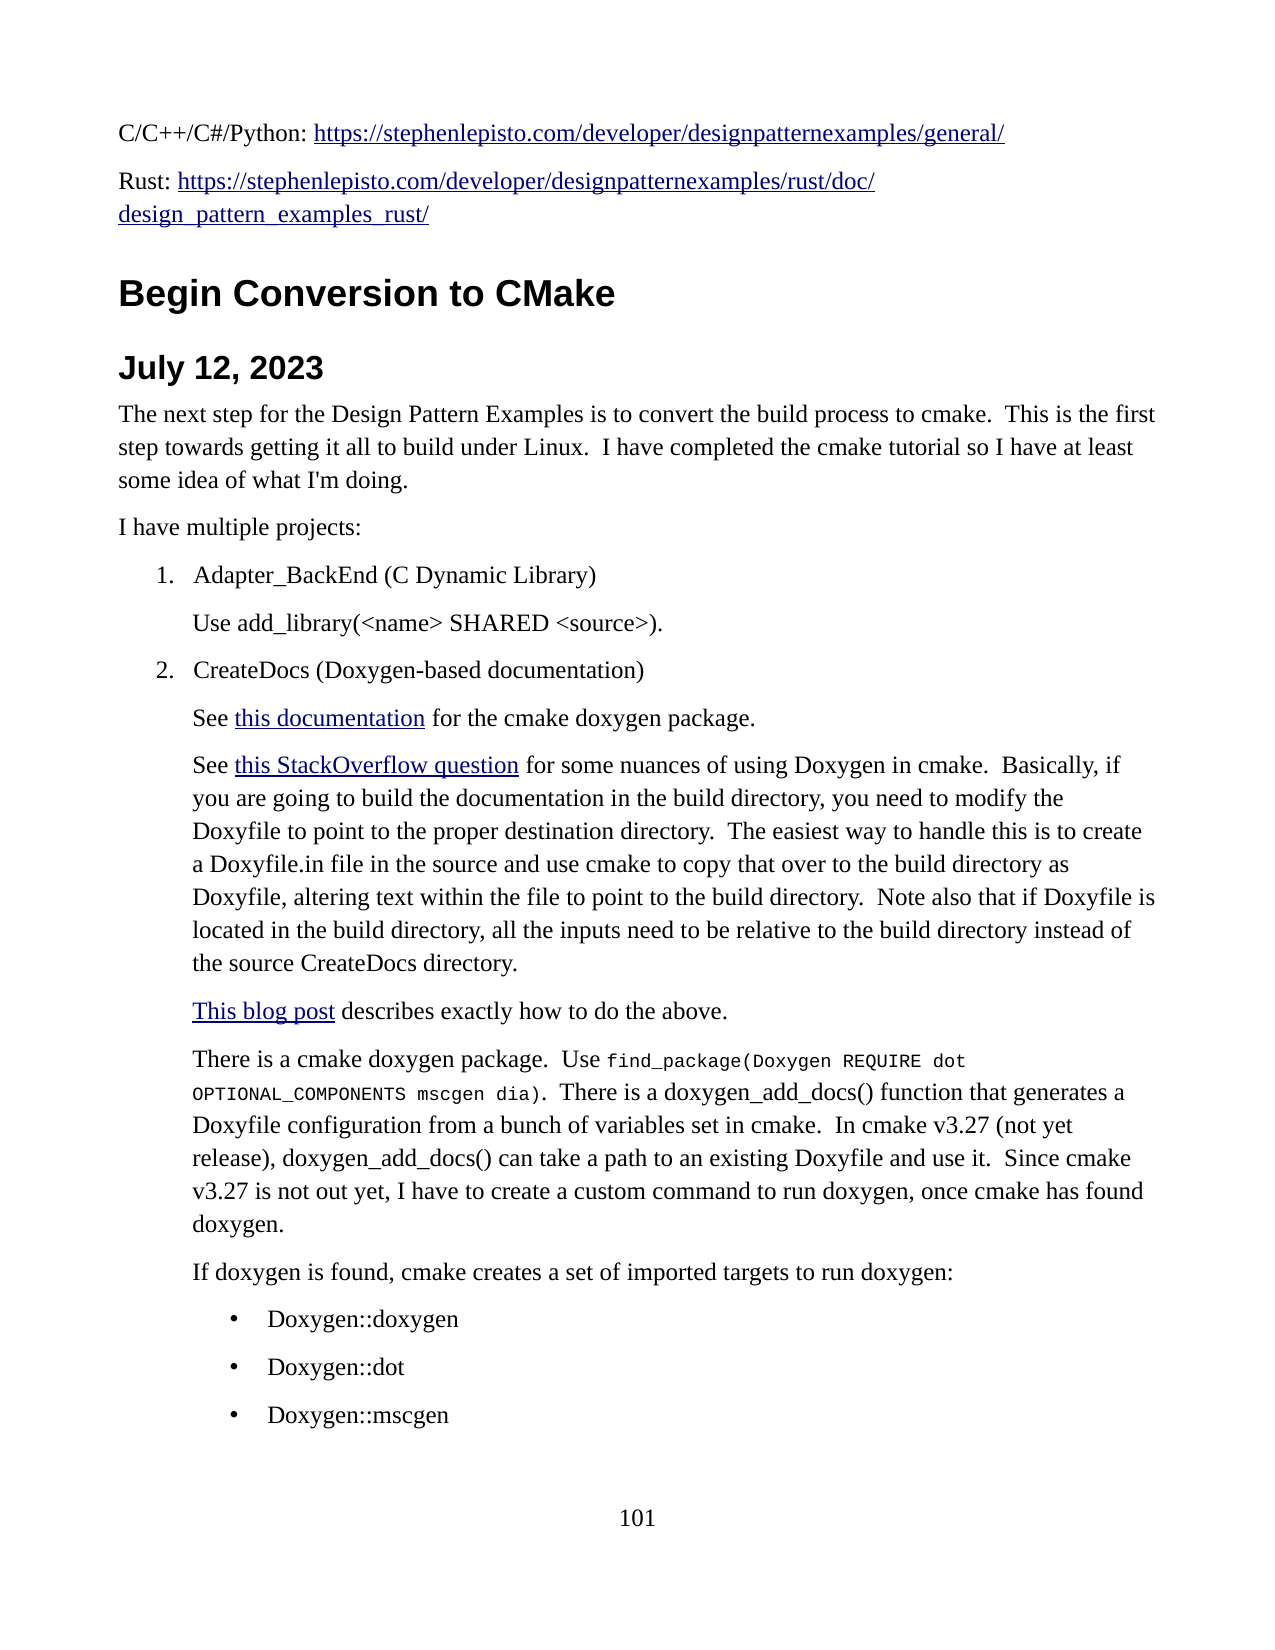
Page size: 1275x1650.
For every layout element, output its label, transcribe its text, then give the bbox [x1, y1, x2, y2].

subtitle Begin Conversion to CMake [118, 271, 1157, 314]
list Adapter_BackEnd (C Dynamic Library) [156, 560, 1157, 589]
text If doxygen is found, cmake creates a set of imported targets to run doxygen: [192, 1257, 1157, 1286]
subtitle July 12, 2023 [118, 348, 1157, 386]
list Doxygen::dot [229, 1352, 1157, 1381]
text I have multiple projects: [118, 512, 1157, 541]
text This blog post describes exactly how to do the above. [192, 996, 1157, 1025]
text C/C++/C#/Python: https://stephenlepisto.com/developer/designpatternexamples/general/ [118, 118, 1157, 147]
text Use add_library(<name> SHARED <source>). [192, 608, 1157, 636]
list Doxygen::doxygen [229, 1304, 1157, 1333]
list CreateDocs (Doxygen-based documentation) [156, 655, 1157, 684]
text There is a cmake doxygen package. Use find_package(Doxygen REQUIRE dot OPTIONAL_COMPONENTS mscgen dia). There is a doxygen_add_docs() function that generates a Doxyfile configuration from a bunch of variables set in cmake. In cmake v3.27 (not yet release), doxygen_add_docs() can take a path to an existing Doxyfile and use it. Since cmake v3.27 is not out yet, I have to create a custom command to run doxygen, once cmake has found doxygen. [192, 1044, 1157, 1238]
list Doxygen::mscgen [229, 1400, 1157, 1428]
text Rust: https://stephenlepisto.com/developer/designpatternexamples/rust/doc/design_pattern_examples_rust/ [118, 166, 1157, 227]
text The next step for the Design Pattern Examples is to convert the build process to cmake. This is the first step towards getting it all to build under Linux. I have completed the cmake tutorial so I have at least some idea of what I'm doing. [118, 399, 1157, 493]
text See this documentation for the cmake doxygen package. [192, 703, 1157, 732]
text See this StackOverflow question for some nuances of using Doxygen in cmake. Basically, if you are going to build the documentation in the build directory, you need to modify the Doxyfile to point to the proper destination directory. The easiest way to handle this is to create a Doxyfile.in file in the source and use cmake to copy that over to the build directory as Doxyfile, altering text within the file to point to the build directory. Note also that if Doxyfile is located in the build directory, all the inputs need to be relative to the build directory instead of the source CreateDocs directory. [192, 750, 1157, 977]
